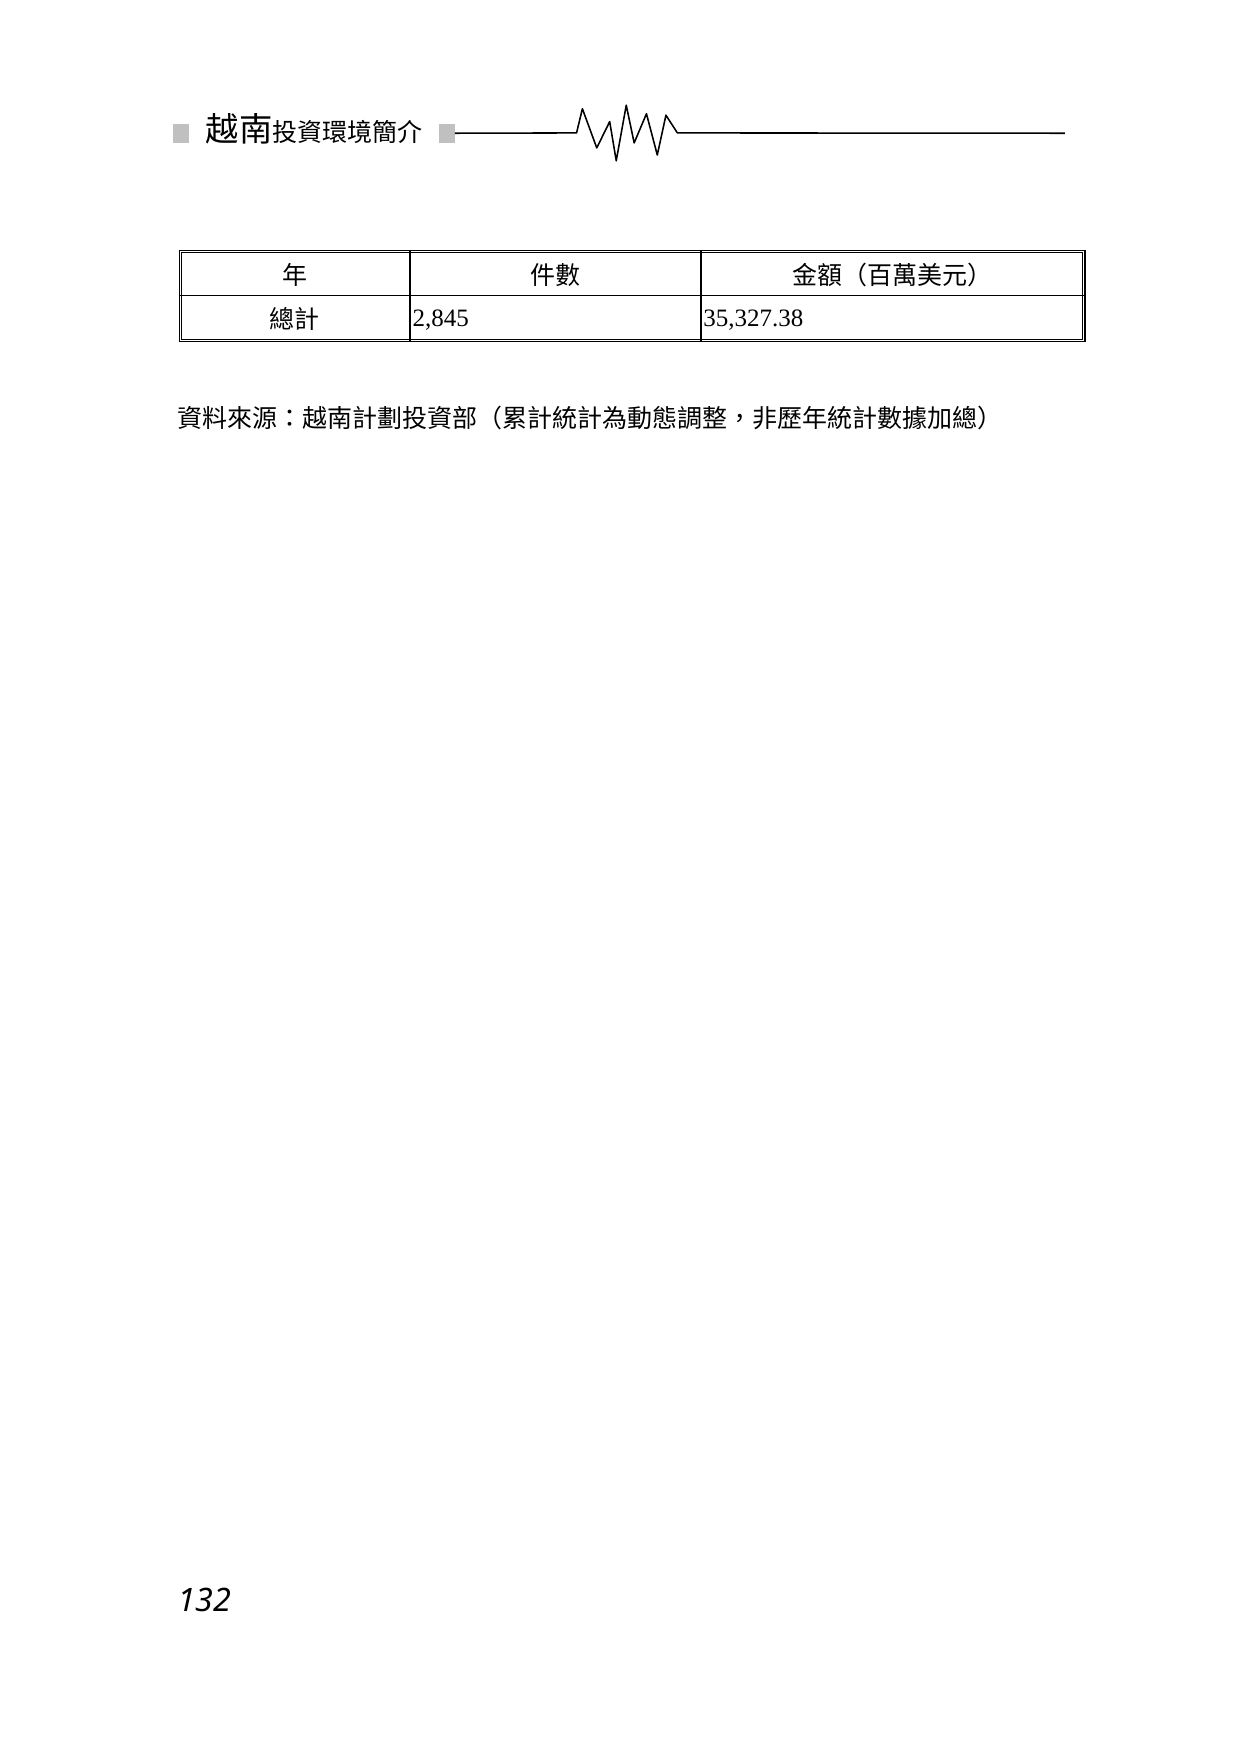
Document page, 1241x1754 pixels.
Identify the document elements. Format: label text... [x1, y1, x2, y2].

table_header 年 [182, 253, 409, 294]
table_cell 35,327.38 [702, 296, 1082, 339]
table_header 金額（百萬美元） [702, 253, 1082, 294]
table_header 件數 [411, 253, 700, 294]
text 資料來源：越南計劃投資部（累計統計為動態調整，非歷年統計數據加總） [177, 375, 1063, 438]
table_cell 2,845 [411, 296, 700, 339]
table_cell 總計 [182, 296, 409, 339]
